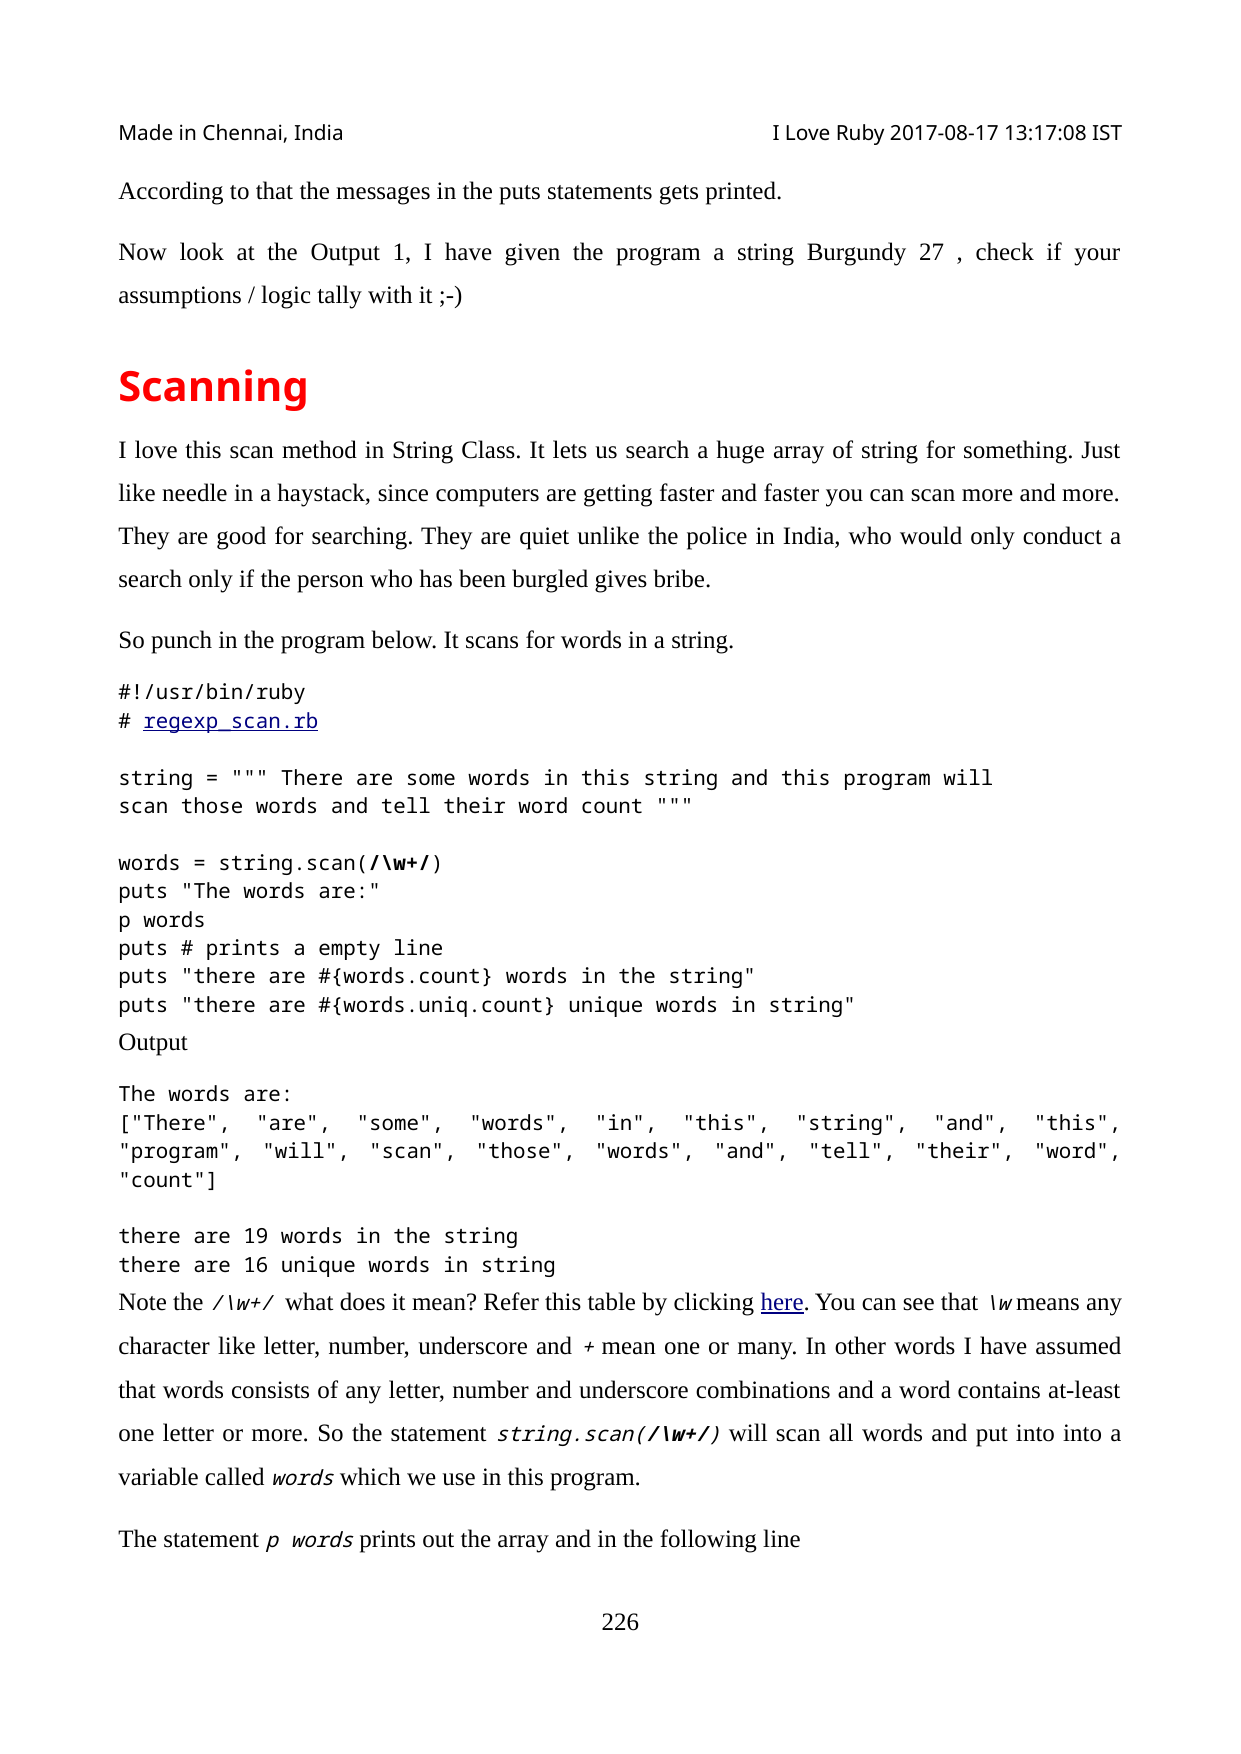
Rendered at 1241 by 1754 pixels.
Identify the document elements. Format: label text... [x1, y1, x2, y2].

text ["There", "are", "some", "words", "in", "this", "string", "and", "this", "program", "will", "scan", "those", "words", "and", "tell", "their", "word", "count"] [118, 1108, 1122, 1193]
text The words are: [118, 1079, 1122, 1108]
text puts "there are #{words.count} words in the string" [118, 962, 1122, 990]
subtitle Scanning [118, 357, 1122, 414]
text I love this scan method in String Class. It lets us search a huge array of string for something. Just like needle in a haystack, since computers are getting faster and faster you can scan more and more. They are good for searching. They are quiet unlike the police in India, who would only conduct a search only if the person who has been burgled gives bribe. [118, 435, 1122, 593]
text #!/usr/bin/ruby [118, 677, 1122, 706]
text Output [118, 1027, 1122, 1056]
text The statement p words prints out the array and in the following line [118, 1524, 1122, 1553]
text scan those words and tell their word count """ [118, 791, 1122, 819]
text So punch in the program below. It scans for words in a string. [118, 625, 1122, 654]
text According to that the messages in the puts statements gets printed. [118, 176, 1122, 205]
text Note the /\w+/ what does it mean? Refer this table by clicking here. You can see that \w means any character like letter, number, underscore and + mean one or many. In other words I have assumed that words consists of any letter, number and underscore combinations and a word contains at-least one letter or more. So the statement string.scan(/\w+/) will scan all words and put into into a variable called words which we use in this program. [118, 1287, 1122, 1491]
text there are 16 unique words in string [118, 1250, 1122, 1278]
text puts # prints a empty line [118, 933, 1122, 962]
text puts "there are #{words.uniq.count} unique words in string" [118, 990, 1122, 1018]
text p words [118, 905, 1122, 933]
text Now look at the Output 1, I have given the program a string Burgundy 27 , check if your assumptions / logic tally with it ;-) [118, 237, 1122, 309]
text string = """ There are some words in this string and this program will [118, 763, 1122, 791]
text puts "The words are:" [118, 876, 1122, 905]
text there are 19 words in the string [118, 1222, 1122, 1250]
text words = string.scan(/\w+/) [118, 848, 1122, 876]
text # regexp_scan.rb [118, 706, 1122, 734]
